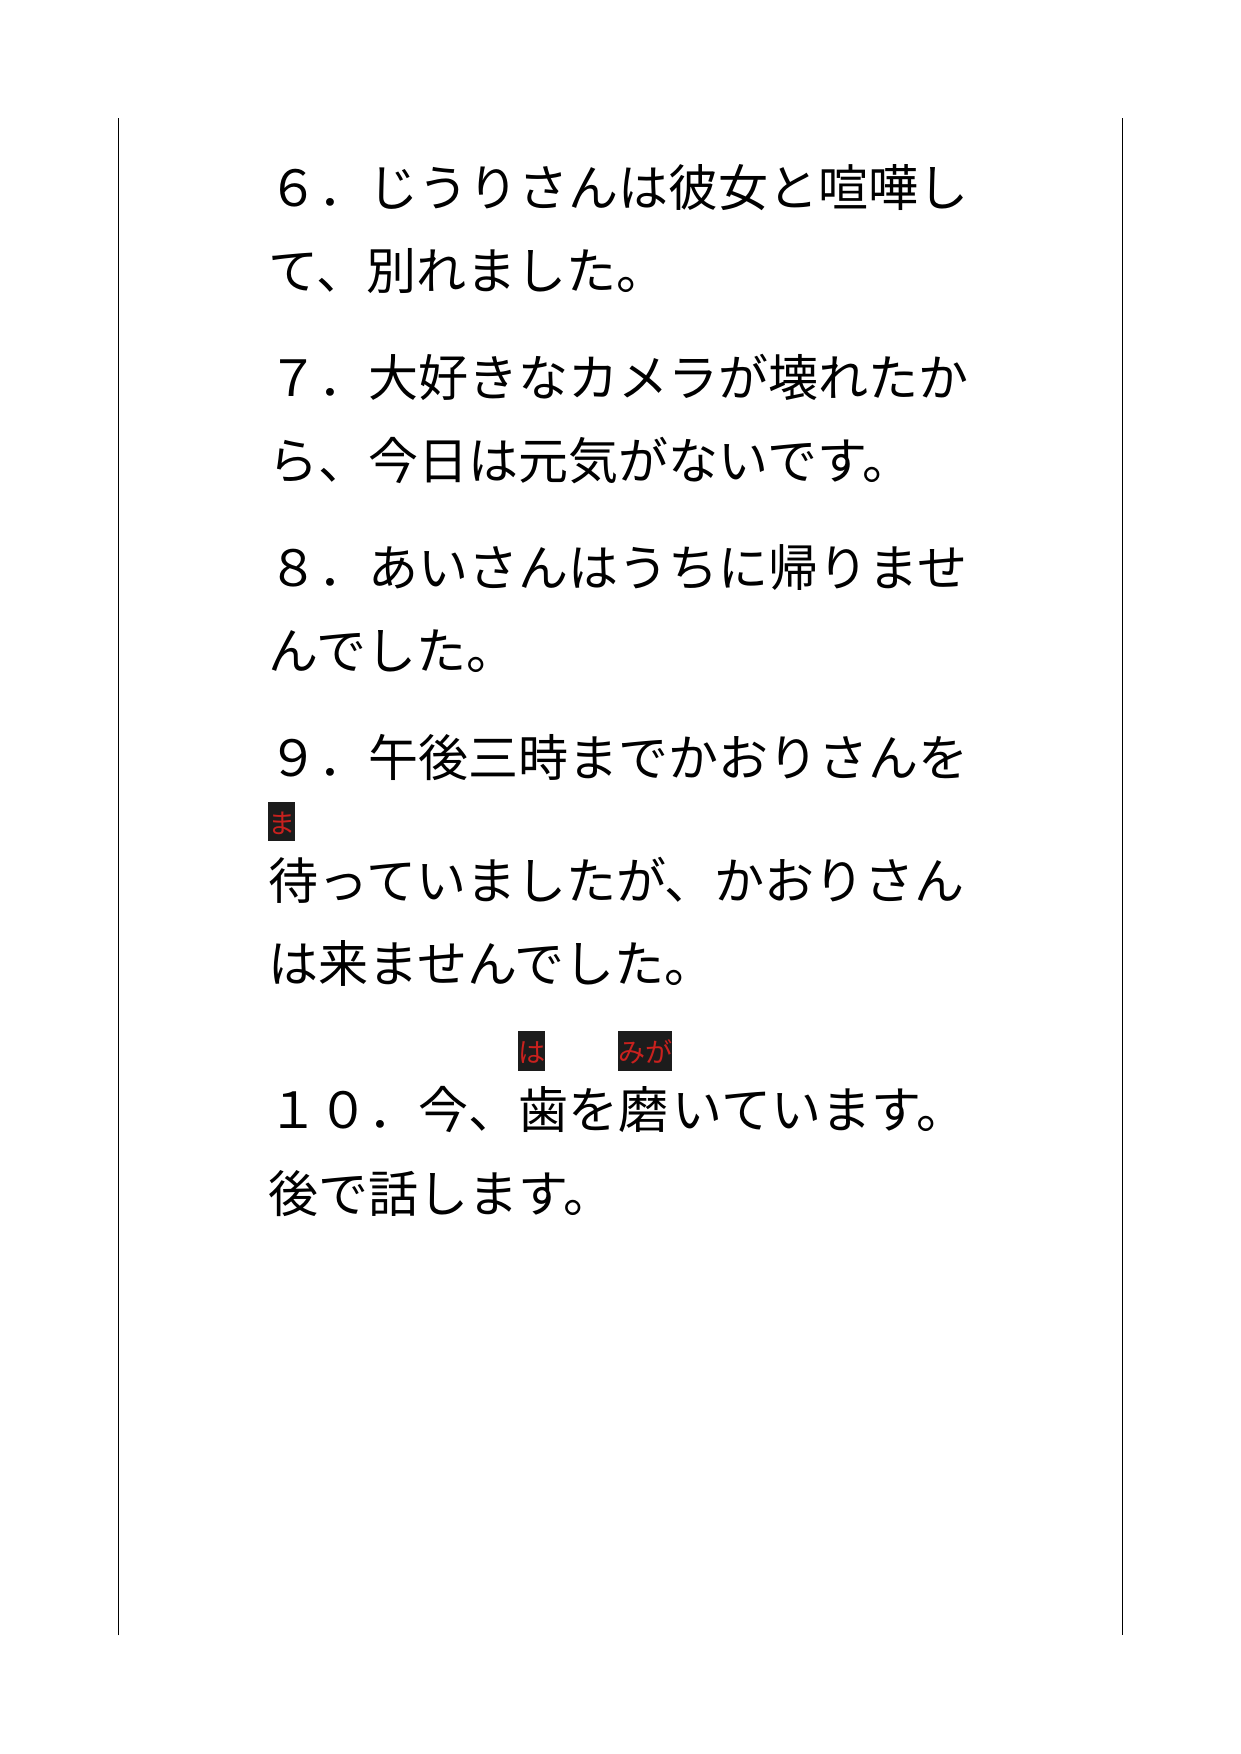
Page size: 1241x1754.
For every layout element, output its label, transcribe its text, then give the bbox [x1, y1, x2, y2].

text ６．じうりさんは彼女と喧嘩して、別れました。 [268, 148, 972, 304]
text ８．あいさんはうちに帰りませんでした。 [268, 528, 972, 684]
text ７．大好きなカメラが壊れたから、今日は元気がないです。 [268, 338, 972, 494]
text １０．今、歯はを磨みがいています。後で話します。 [268, 1031, 972, 1226]
text ９．午後三時までかおりさんを待まっていましたが、かおりさんは来ませんでした。 [268, 719, 972, 997]
